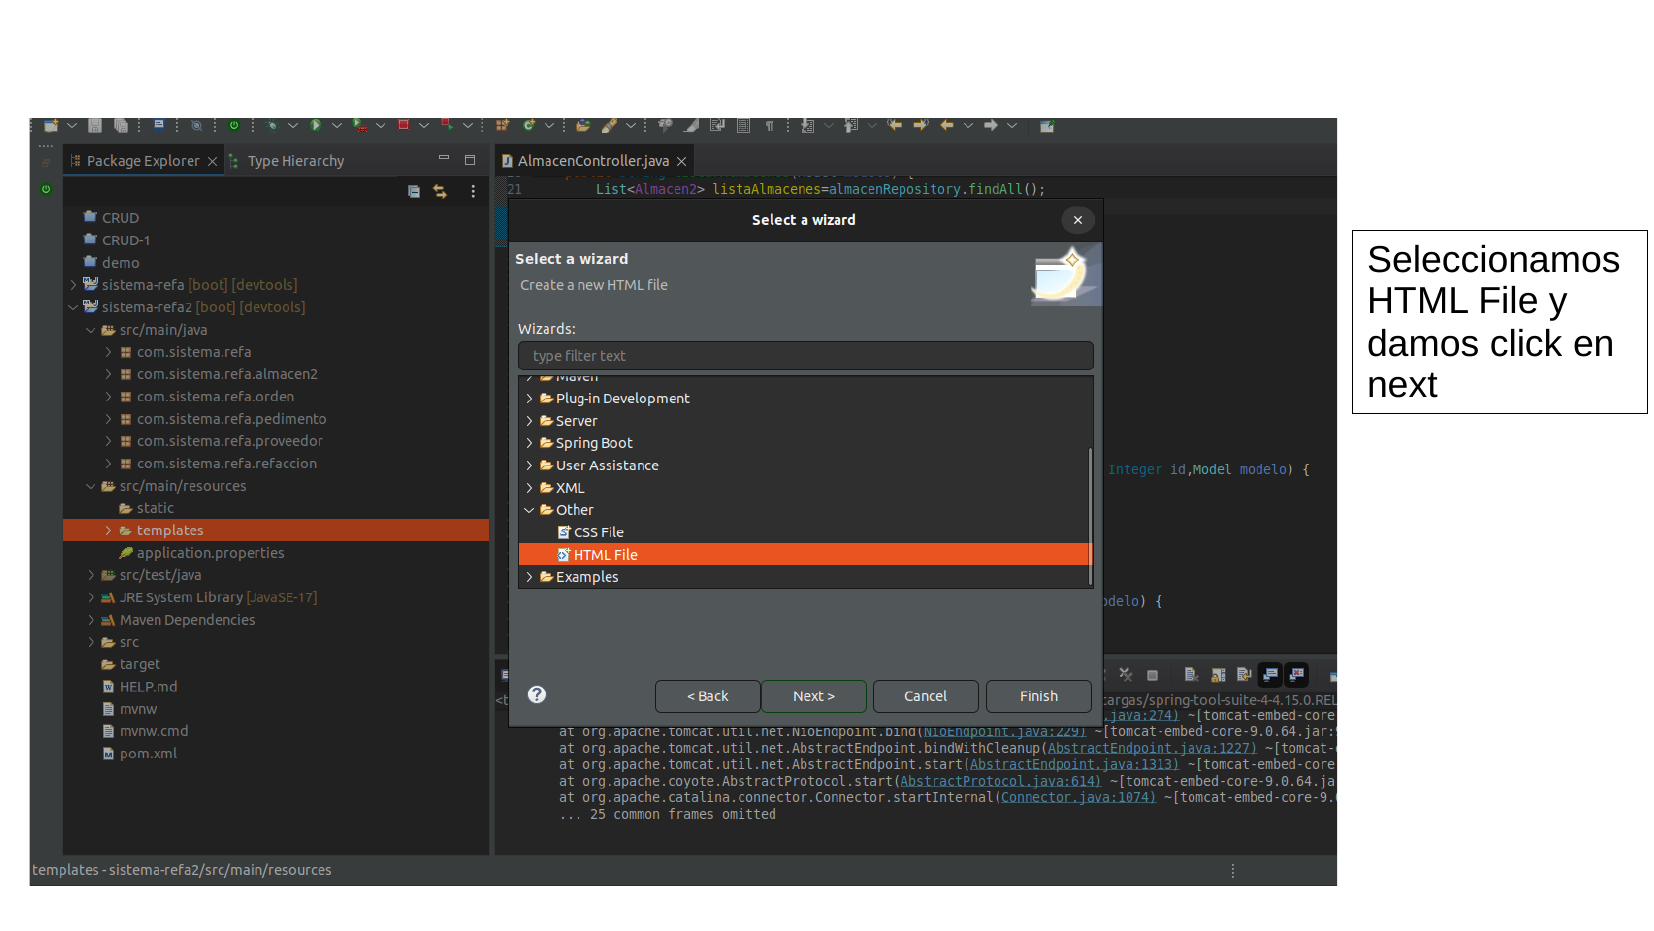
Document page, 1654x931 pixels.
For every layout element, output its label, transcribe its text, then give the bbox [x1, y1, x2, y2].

picture [29, 118, 1338, 886]
text_box Seleccionamos HTML File y damos click en next [1352, 230, 1648, 414]
